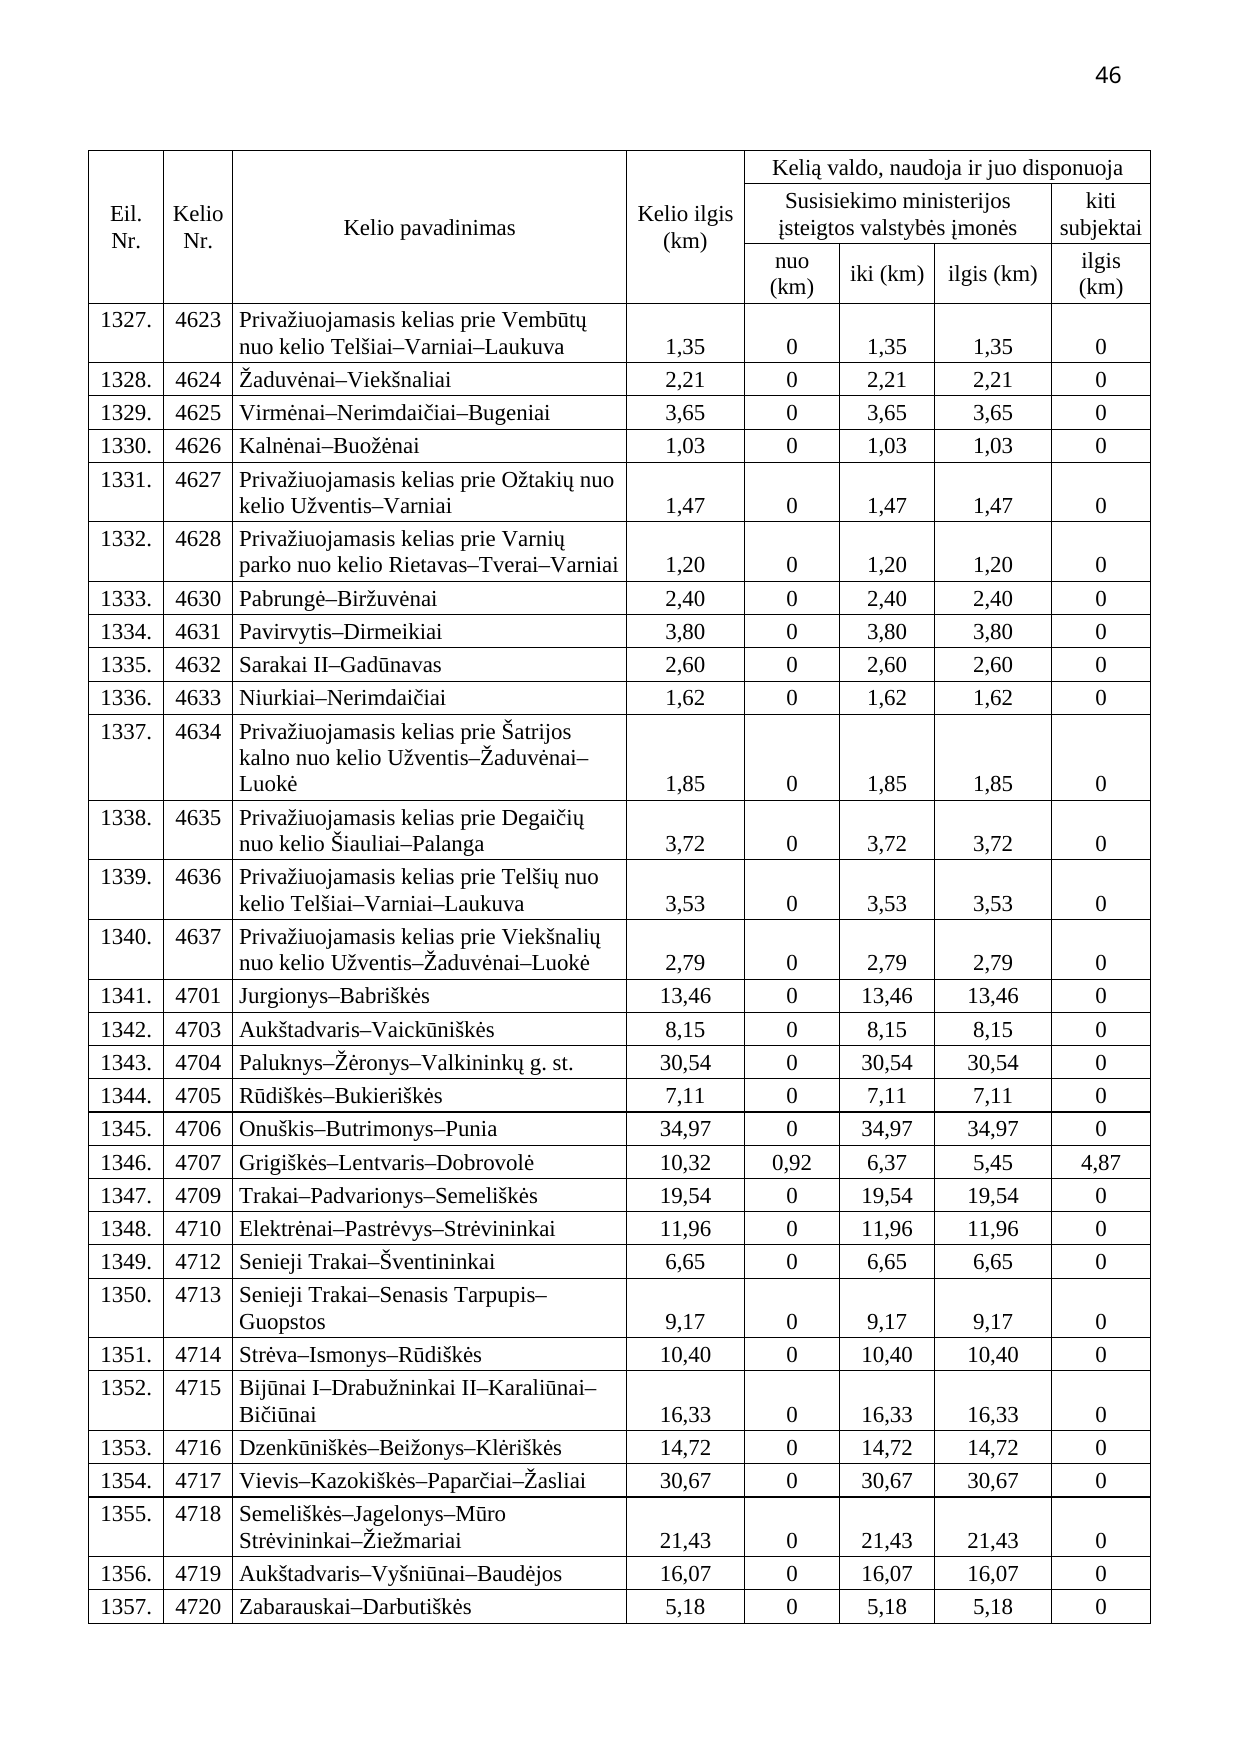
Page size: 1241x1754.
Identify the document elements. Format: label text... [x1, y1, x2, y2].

table_cell 1353. [89, 1431, 163, 1463]
table_cell Senieji Trakai–Šventininkai [233, 1245, 626, 1277]
table_cell 0 [745, 396, 839, 428]
table_cell 10,32 [627, 1146, 744, 1178]
table_cell 4704 [164, 1046, 232, 1078]
table_cell 3,65 [627, 396, 744, 428]
table_cell Pabrungė–Biržuvėnai [233, 582, 626, 614]
table_cell 0 [745, 1279, 839, 1337]
table_cell 10,40 [627, 1338, 744, 1370]
table_cell 0,92 [745, 1146, 839, 1178]
table_cell 4707 [164, 1146, 232, 1178]
table_cell 1,85 [840, 715, 934, 800]
table_cell Dzenkūniškės–Beižonys–Klėriškės [233, 1431, 626, 1463]
table_cell 19,54 [935, 1179, 1051, 1211]
table_cell 4714 [164, 1338, 232, 1370]
table_cell 21,43 [935, 1498, 1051, 1556]
table_cell Rūdiškės–Bukieriškės [233, 1079, 626, 1111]
table_cell 1335. [89, 648, 163, 681]
table_cell 3,65 [935, 396, 1051, 428]
table_cell ilgis (km) [935, 244, 1051, 302]
table_cell 3,72 [627, 801, 744, 859]
table_cell 1,47 [627, 463, 744, 521]
table_cell 0 [745, 648, 839, 681]
table_cell 3,53 [627, 860, 744, 919]
table_cell 2,60 [627, 648, 744, 681]
table_cell 21,43 [627, 1498, 744, 1556]
table_cell 6,65 [935, 1245, 1051, 1277]
table_cell 0 [1052, 1245, 1150, 1277]
table_cell 1,62 [840, 682, 934, 714]
table_cell 6,65 [840, 1245, 934, 1277]
table_cell 9,17 [935, 1279, 1051, 1337]
table_cell 0 [745, 430, 839, 462]
table_cell 3,53 [935, 860, 1051, 919]
table_cell 0 [1052, 1338, 1150, 1370]
table_cell kiti subjektai [1052, 184, 1150, 243]
table_cell Niurkiai–Nerimdaičiai [233, 682, 626, 714]
table_cell 1,35 [840, 304, 934, 362]
table_cell 0 [745, 1590, 839, 1622]
table_cell Pavirvytis–Dirmeikiai [233, 615, 626, 647]
table_cell Strėva–Ismonys–Rūdiškės [233, 1338, 626, 1370]
table_cell 1347. [89, 1179, 163, 1211]
table_cell 11,96 [935, 1212, 1051, 1244]
table_cell 2,21 [935, 363, 1051, 395]
table_cell 0 [1052, 1179, 1150, 1211]
table_cell 2,79 [935, 920, 1051, 978]
table_cell 0 [1052, 1464, 1150, 1496]
table_cell 2,60 [840, 648, 934, 681]
table_cell 6,37 [840, 1146, 934, 1178]
table_cell 0 [745, 920, 839, 978]
table_cell 0 [745, 1212, 839, 1244]
table_cell 30,67 [840, 1464, 934, 1496]
table_cell 1341. [89, 980, 163, 1012]
table_header Kelio Nr. [164, 151, 232, 302]
table_cell 4,87 [1052, 1146, 1150, 1178]
table_cell 1,35 [627, 304, 744, 362]
table_cell 16,07 [627, 1557, 744, 1589]
table_cell 4713 [164, 1279, 232, 1337]
table_cell 0 [745, 682, 839, 714]
table_cell 0 [1052, 522, 1150, 581]
table_cell Sarakai II–Gadūnavas [233, 648, 626, 681]
table_cell Trakai–Padvarionys–Semeliškės [233, 1179, 626, 1211]
table_cell 30,67 [627, 1464, 744, 1496]
table_cell Grigiškės–Lentvaris–Dobrovolė [233, 1146, 626, 1178]
table_cell 4715 [164, 1371, 232, 1430]
table_cell 0 [745, 860, 839, 919]
table_cell 16,33 [627, 1371, 744, 1430]
table_cell Kalnėnai–Buožėnai [233, 430, 626, 462]
table_cell 0 [1052, 980, 1150, 1012]
table_cell 13,46 [627, 980, 744, 1012]
table_cell 7,11 [627, 1079, 744, 1111]
table_cell 0 [745, 1338, 839, 1370]
table_cell 5,45 [935, 1146, 1051, 1178]
table_cell Privažiuojamasis kelias prie Viekšnalių nuo kelio Užventis–Žaduvėnai–Luokė [233, 920, 626, 978]
table_cell 1,20 [840, 522, 934, 581]
table_cell 4716 [164, 1431, 232, 1463]
table_header Kelio ilgis (km) [627, 151, 744, 302]
table_cell 1350. [89, 1279, 163, 1337]
table_cell 8,15 [627, 1013, 744, 1045]
table_cell 0 [1052, 1212, 1150, 1244]
table_cell 2,79 [840, 920, 934, 978]
table_cell 1,62 [935, 682, 1051, 714]
table_cell 30,54 [840, 1046, 934, 1078]
table_cell 0 [745, 1464, 839, 1496]
table_cell 13,46 [935, 980, 1051, 1012]
table_cell 9,17 [840, 1279, 934, 1337]
table_cell 0 [745, 1371, 839, 1430]
table_cell 1344. [89, 1079, 163, 1111]
table_cell Senieji Trakai–Senasis Tarpupis–Guopstos [233, 1279, 626, 1337]
table_cell 0 [1052, 304, 1150, 362]
table_cell 2,40 [840, 582, 934, 614]
table_cell Vievis–Kazokiškės–Paparčiai–Žasliai [233, 1464, 626, 1496]
table_cell 3,80 [840, 615, 934, 647]
table_cell 5,18 [840, 1590, 934, 1622]
table_cell 0 [1052, 1279, 1150, 1337]
table_cell 14,72 [935, 1431, 1051, 1463]
table_cell 4630 [164, 582, 232, 614]
table_cell 1356. [89, 1557, 163, 1589]
table_cell 3,65 [840, 396, 934, 428]
table_cell 0 [1052, 1371, 1150, 1430]
table_cell 4625 [164, 396, 232, 428]
table_cell 4710 [164, 1212, 232, 1244]
table_cell 0 [1052, 860, 1150, 919]
table_cell Aukštadvaris–Vyšniūnai–Baudėjos [233, 1557, 626, 1589]
table_cell 14,72 [840, 1431, 934, 1463]
table_cell 1342. [89, 1013, 163, 1045]
table_cell 4627 [164, 463, 232, 521]
table_cell 0 [745, 615, 839, 647]
table_cell nuo (km) [745, 244, 839, 302]
table_cell 1,03 [840, 430, 934, 462]
table_cell 6,65 [627, 1245, 744, 1277]
table_cell 4633 [164, 682, 232, 714]
table_cell Semeliškės–Jagelonys–Mūro Strėvininkai–Žiežmariai [233, 1498, 626, 1556]
table_cell 4718 [164, 1498, 232, 1556]
table_cell 30,54 [935, 1046, 1051, 1078]
table_cell 16,07 [840, 1557, 934, 1589]
table_cell 1,03 [935, 430, 1051, 462]
table_cell 2,21 [840, 363, 934, 395]
table_cell 0 [745, 363, 839, 395]
table_cell Virmėnai–Nerimdaičiai–Bugeniai [233, 396, 626, 428]
table_cell 0 [1052, 1557, 1150, 1589]
table_cell 4705 [164, 1079, 232, 1111]
table_cell 0 [745, 1046, 839, 1078]
table_cell 11,96 [840, 1212, 934, 1244]
table_cell 1357. [89, 1590, 163, 1622]
table_cell 30,54 [627, 1046, 744, 1078]
table_cell 4628 [164, 522, 232, 581]
table_cell 1334. [89, 615, 163, 647]
table_cell 0 [1052, 920, 1150, 978]
table_cell iki (km) [840, 244, 934, 302]
table_cell 4632 [164, 648, 232, 681]
table_cell 1331. [89, 463, 163, 521]
table_cell 2,40 [627, 582, 744, 614]
table_cell Onuškis–Butrimonys–Punia [233, 1113, 626, 1144]
table_cell 0 [745, 463, 839, 521]
table_cell 4709 [164, 1179, 232, 1211]
table_cell 1,47 [935, 463, 1051, 521]
table_cell 16,33 [935, 1371, 1051, 1430]
table_cell 0 [1052, 1113, 1150, 1144]
table_cell Bijūnai I–Drabužninkai II–Karaliūnai–Bičiūnai [233, 1371, 626, 1430]
table_cell 11,96 [627, 1212, 744, 1244]
table_cell 19,54 [840, 1179, 934, 1211]
table_cell 21,43 [840, 1498, 934, 1556]
table_cell 0 [745, 1079, 839, 1111]
table_cell 0 [1052, 715, 1150, 800]
table_cell 0 [1052, 1590, 1150, 1622]
table_cell 4720 [164, 1590, 232, 1622]
table_cell 1,85 [627, 715, 744, 800]
table_cell 4631 [164, 615, 232, 647]
table_cell 34,97 [935, 1113, 1051, 1144]
table_header Kelio pavadinimas [233, 151, 626, 302]
table_cell 0 [745, 801, 839, 859]
table_cell 13,46 [840, 980, 934, 1012]
table_cell 0 [745, 522, 839, 581]
table_cell 0 [1052, 682, 1150, 714]
table_cell 0 [745, 1245, 839, 1277]
table_cell 9,17 [627, 1279, 744, 1337]
table_cell 1355. [89, 1498, 163, 1556]
table_cell 0 [745, 1431, 839, 1463]
table_cell 1327. [89, 304, 163, 362]
table_cell 0 [1052, 1013, 1150, 1045]
table_cell 0 [745, 980, 839, 1012]
table_cell 0 [1052, 1431, 1150, 1463]
table_cell 5,18 [627, 1590, 744, 1622]
table_cell 0 [745, 582, 839, 614]
table_cell 3,72 [935, 801, 1051, 859]
table_cell Privažiuojamasis kelias prie Degaičių nuo kelio Šiauliai–Palanga [233, 801, 626, 859]
table_cell 10,40 [935, 1338, 1051, 1370]
table_cell 0 [1052, 396, 1150, 428]
table_cell 0 [1052, 1046, 1150, 1078]
table_cell 2,79 [627, 920, 744, 978]
table_cell 1339. [89, 860, 163, 919]
table_cell 3,72 [840, 801, 934, 859]
table_cell 30,67 [935, 1464, 1051, 1496]
table_cell 1332. [89, 522, 163, 581]
table_cell 0 [1052, 801, 1150, 859]
table_cell 0 [1052, 463, 1150, 521]
table_cell 5,18 [935, 1590, 1051, 1622]
table_cell 19,54 [627, 1179, 744, 1211]
table_cell 1,20 [935, 522, 1051, 581]
table_cell 34,97 [840, 1113, 934, 1144]
table_cell 0 [1052, 648, 1150, 681]
table_cell ilgis (km) [1052, 244, 1150, 302]
table_cell Jurgionys–Babriškės [233, 980, 626, 1012]
table_cell 3,80 [627, 615, 744, 647]
table_cell Privažiuojamasis kelias prie Telšių nuo kelio Telšiai–Varniai–Laukuva [233, 860, 626, 919]
table_cell 0 [1052, 363, 1150, 395]
table_cell Zabarauskai–Darbutiškės [233, 1590, 626, 1622]
table_cell 16,07 [935, 1557, 1051, 1589]
table_cell 8,15 [935, 1013, 1051, 1045]
table_cell Privažiuojamasis kelias prie Ožtakių nuo kelio Užventis–Varniai [233, 463, 626, 521]
table_cell 1349. [89, 1245, 163, 1277]
table_cell 1336. [89, 682, 163, 714]
table_cell 4701 [164, 980, 232, 1012]
table_cell 2,21 [627, 363, 744, 395]
table_header Eil. Nr. [89, 151, 163, 302]
table_cell 0 [745, 1557, 839, 1589]
table_cell 4712 [164, 1245, 232, 1277]
table_cell 3,53 [840, 860, 934, 919]
table_cell 0 [1052, 1079, 1150, 1111]
table_cell 4717 [164, 1464, 232, 1496]
table_cell 1343. [89, 1046, 163, 1078]
table_cell 4624 [164, 363, 232, 395]
table_cell 1340. [89, 920, 163, 978]
table_cell 1352. [89, 1371, 163, 1430]
table_cell Privažiuojamasis kelias prie Šatrijos kalno nuo kelio Užventis–Žaduvėnai–Luokė [233, 715, 626, 800]
table_cell Paluknys–Žėronys–Valkininkų g. st. [233, 1046, 626, 1078]
table_cell 34,97 [627, 1113, 744, 1144]
table_cell 1333. [89, 582, 163, 614]
table_cell 4703 [164, 1013, 232, 1045]
table_cell 4637 [164, 920, 232, 978]
table_cell Susisiekimo ministerijos įsteigtos valstybės įmonės [745, 184, 1051, 243]
table_cell Privažiuojamasis kelias prie Varnių parko nuo kelio Rietavas–Tverai–Varniai [233, 522, 626, 581]
table_cell 0 [745, 715, 839, 800]
table_cell Žaduvėnai–Viekšnaliai [233, 363, 626, 395]
table_cell 1,62 [627, 682, 744, 714]
table_cell 1354. [89, 1464, 163, 1496]
table_cell 14,72 [627, 1431, 744, 1463]
table_cell 0 [1052, 1498, 1150, 1556]
table_cell 1338. [89, 801, 163, 859]
table_cell 0 [745, 1113, 839, 1144]
table_cell 3,80 [935, 615, 1051, 647]
table_cell 1348. [89, 1212, 163, 1244]
table_cell 0 [745, 304, 839, 362]
table_cell 0 [1052, 615, 1150, 647]
table_cell 0 [1052, 430, 1150, 462]
table_cell 1,35 [935, 304, 1051, 362]
table_cell 1351. [89, 1338, 163, 1370]
table_cell 0 [745, 1013, 839, 1045]
table_cell 4635 [164, 801, 232, 859]
table_cell 1,47 [840, 463, 934, 521]
table_header Kelią valdo, naudoja ir juo disponuoja [745, 151, 1150, 183]
table_cell 4706 [164, 1113, 232, 1144]
table_cell 0 [745, 1179, 839, 1211]
table_cell 1,03 [627, 430, 744, 462]
table_cell 1,20 [627, 522, 744, 581]
table_cell 8,15 [840, 1013, 934, 1045]
table_cell 2,60 [935, 648, 1051, 681]
table_cell 1330. [89, 430, 163, 462]
table_cell 0 [745, 1498, 839, 1556]
table_cell 1,85 [935, 715, 1051, 800]
table_cell 1337. [89, 715, 163, 800]
table_cell 1346. [89, 1146, 163, 1178]
table_cell 4636 [164, 860, 232, 919]
table_cell 7,11 [935, 1079, 1051, 1111]
table_cell 4626 [164, 430, 232, 462]
table_cell 10,40 [840, 1338, 934, 1370]
table_cell 4719 [164, 1557, 232, 1589]
table_cell 1328. [89, 363, 163, 395]
table_cell 1329. [89, 396, 163, 428]
table_cell 7,11 [840, 1079, 934, 1111]
table_cell 4623 [164, 304, 232, 362]
table_cell 4634 [164, 715, 232, 800]
table_cell 1345. [89, 1113, 163, 1144]
table_cell Privažiuojamasis kelias prie Vembūtų nuo kelio Telšiai–Varniai–Laukuva [233, 304, 626, 362]
table_cell 2,40 [935, 582, 1051, 614]
table_cell 16,33 [840, 1371, 934, 1430]
table_cell Aukštadvaris–Vaickūniškės [233, 1013, 626, 1045]
table_cell Elektrėnai–Pastrėvys–Strėvininkai [233, 1212, 626, 1244]
table_cell 0 [1052, 582, 1150, 614]
